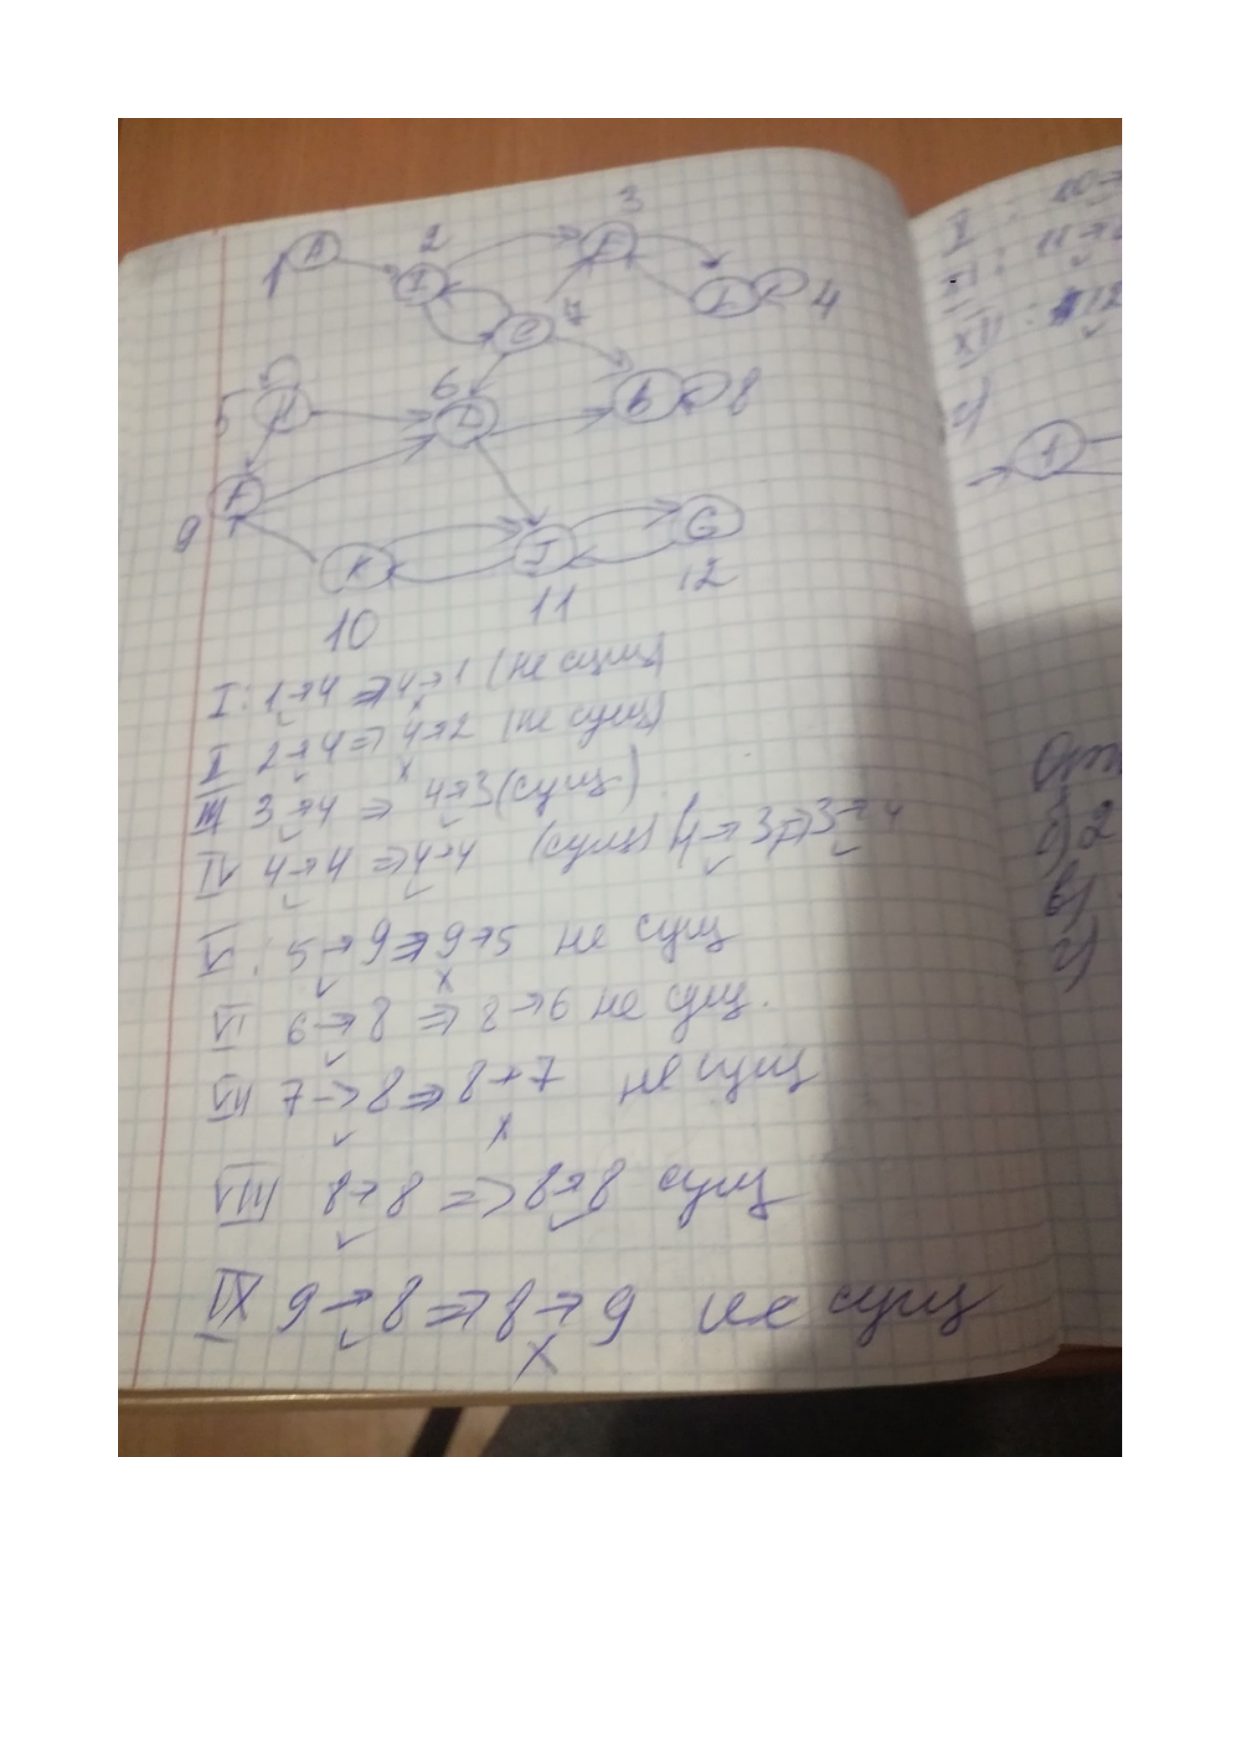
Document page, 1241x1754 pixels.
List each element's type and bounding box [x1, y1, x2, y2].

picture [118, 118, 1123, 1457]
